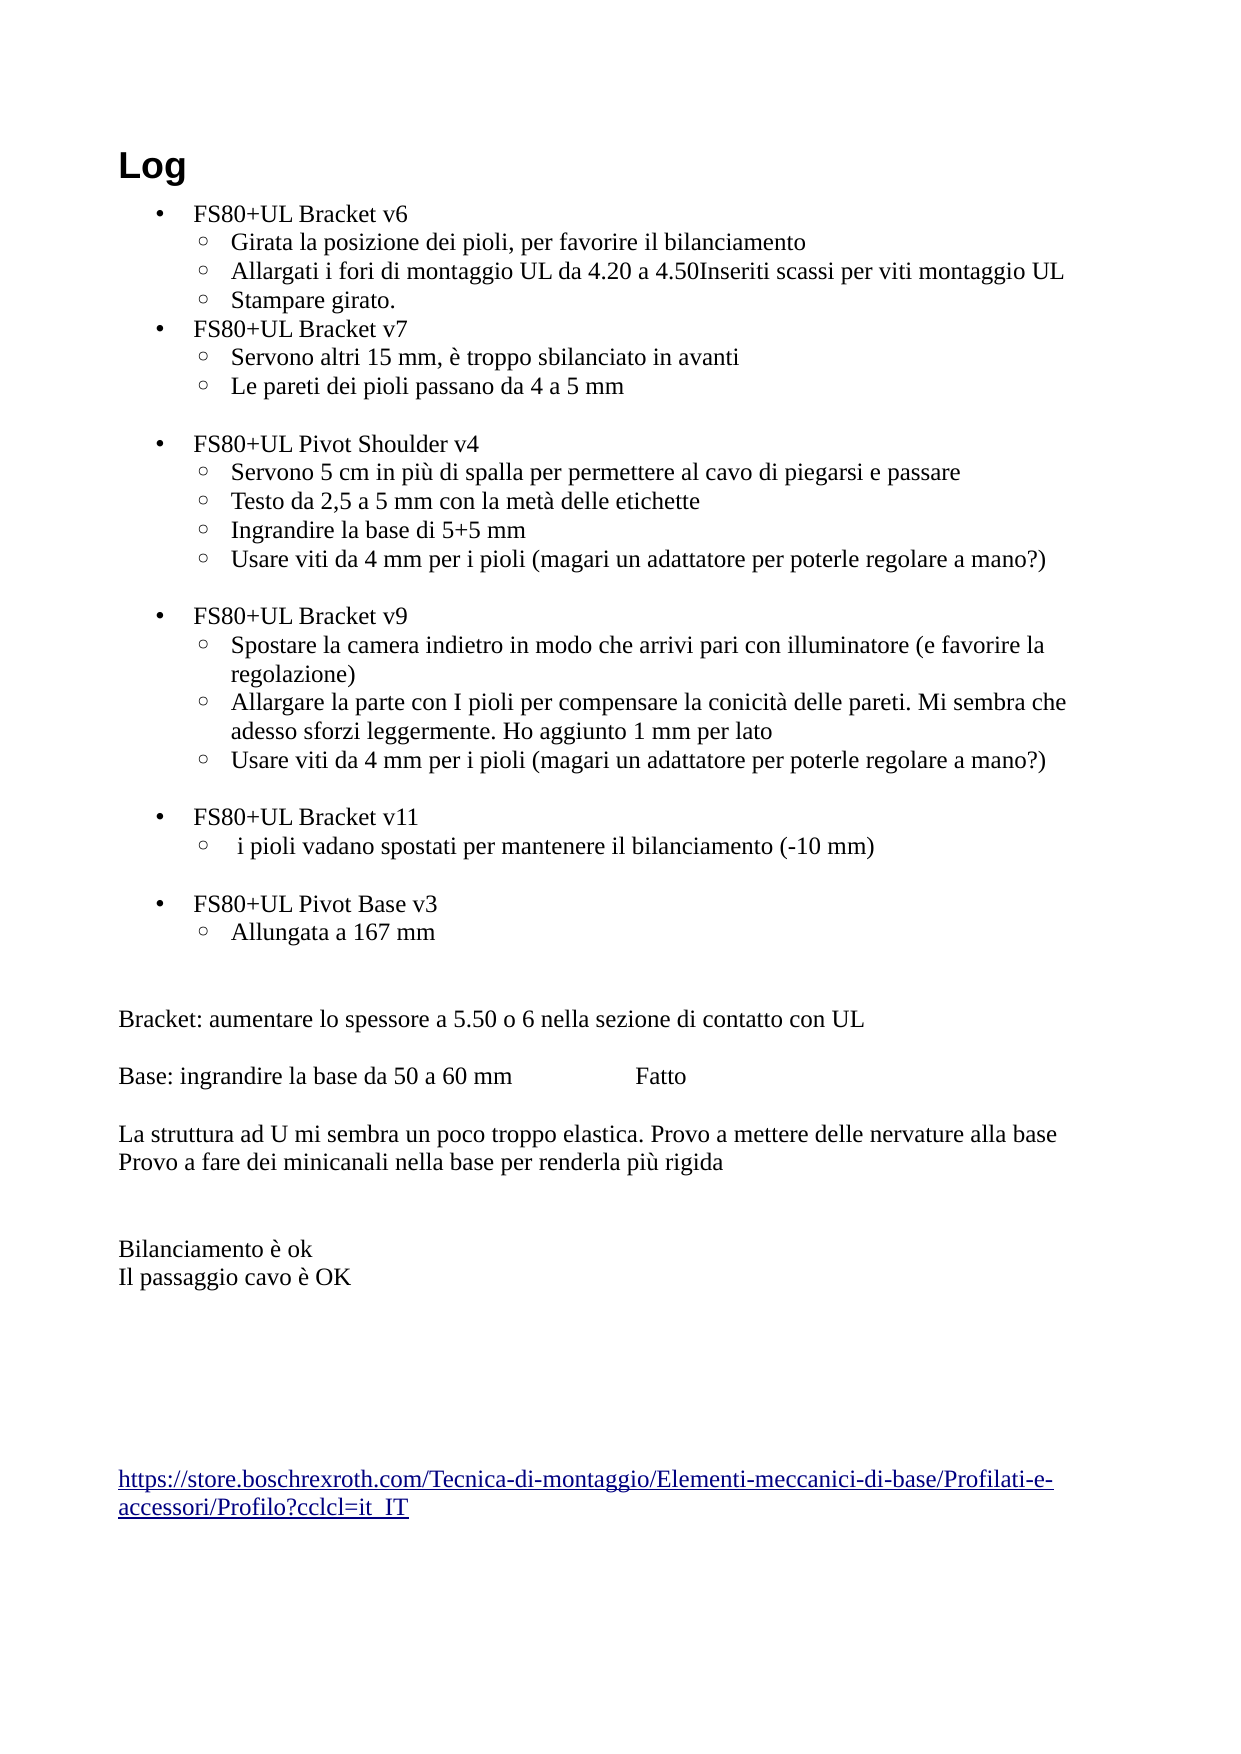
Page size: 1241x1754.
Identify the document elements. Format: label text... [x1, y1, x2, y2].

list Servono altri 15 mm, è troppo sbilanciato in avanti [193, 342, 1122, 371]
list Usare viti da 4 mm per i pioli (magari un adattatore per poterle regolare a mano?) [193, 544, 1122, 572]
list i pioli vadano spostati per mantenere il bilanciamento (-10 mm) [193, 831, 1122, 860]
list Allungata a 167 mm [193, 917, 1122, 946]
list Spostare la camera indietro in modo che arrivi pari con illuminatore (e favorire la regolazione) [193, 630, 1122, 687]
list FS80+UL Pivot Base v3 [156, 889, 1122, 917]
list FS80+UL Bracket v6 [156, 199, 1122, 227]
list Usare viti da 4 mm per i pioli (magari un adattatore per poterle regolare a mano?) [193, 745, 1122, 774]
text Bracket: aumentare lo spessore a 5.50 o 6 nella sezione di contatto con UL [118, 1004, 1122, 1032]
list Allargare la parte con I pioli per compensare la conicità delle pareti. Mi sembra che adesso sforzi leggermente. Ho aggiunto 1 mm per lato [193, 687, 1122, 745]
list Allargati i fori di montaggio UL da 4.20 a 4.50Inseriti scassi per viti montaggio UL [193, 256, 1122, 285]
text Il passaggio cavo è OK [118, 1262, 1122, 1291]
subtitle Log [118, 143, 1122, 186]
list Servono 5 cm in più di spalla per permettere al cavo di piegarsi e passare [193, 457, 1122, 486]
list FS80+UL Bracket v7 [156, 314, 1122, 342]
list Testo da 2,5 a 5 mm con la metà delle etichette [193, 486, 1122, 515]
text Provo a fare dei minicanali nella base per renderla più rigida [118, 1147, 1122, 1176]
list Ingrandire la base di 5+5 mm [193, 515, 1122, 544]
list Girata la posizione dei pioli, per favorire il bilanciamento [193, 227, 1122, 256]
list Le pareti dei pioli passano da 4 a 5 mm [193, 371, 1122, 400]
list FS80+UL Bracket v11 [156, 802, 1122, 831]
text Bilanciamento è ok [118, 1234, 1122, 1262]
list FS80+UL Pivot Shoulder v4 [156, 429, 1122, 457]
text https://store.boschrexroth.com/Tecnica-di-montaggio/Elementi-meccanici-di-base/Profilati-e-accessori/Profilo?cclcl=it_IT [118, 1464, 1122, 1521]
text Base: ingrandire la base da 50 a 60 mm Fatto [118, 1061, 1122, 1090]
list Stampare girato. [193, 285, 1122, 314]
text La struttura ad U mi sembra un poco troppo elastica. Provo a mettere delle nervature alla base [118, 1119, 1122, 1147]
list FS80+UL Bracket v9 [156, 601, 1122, 630]
